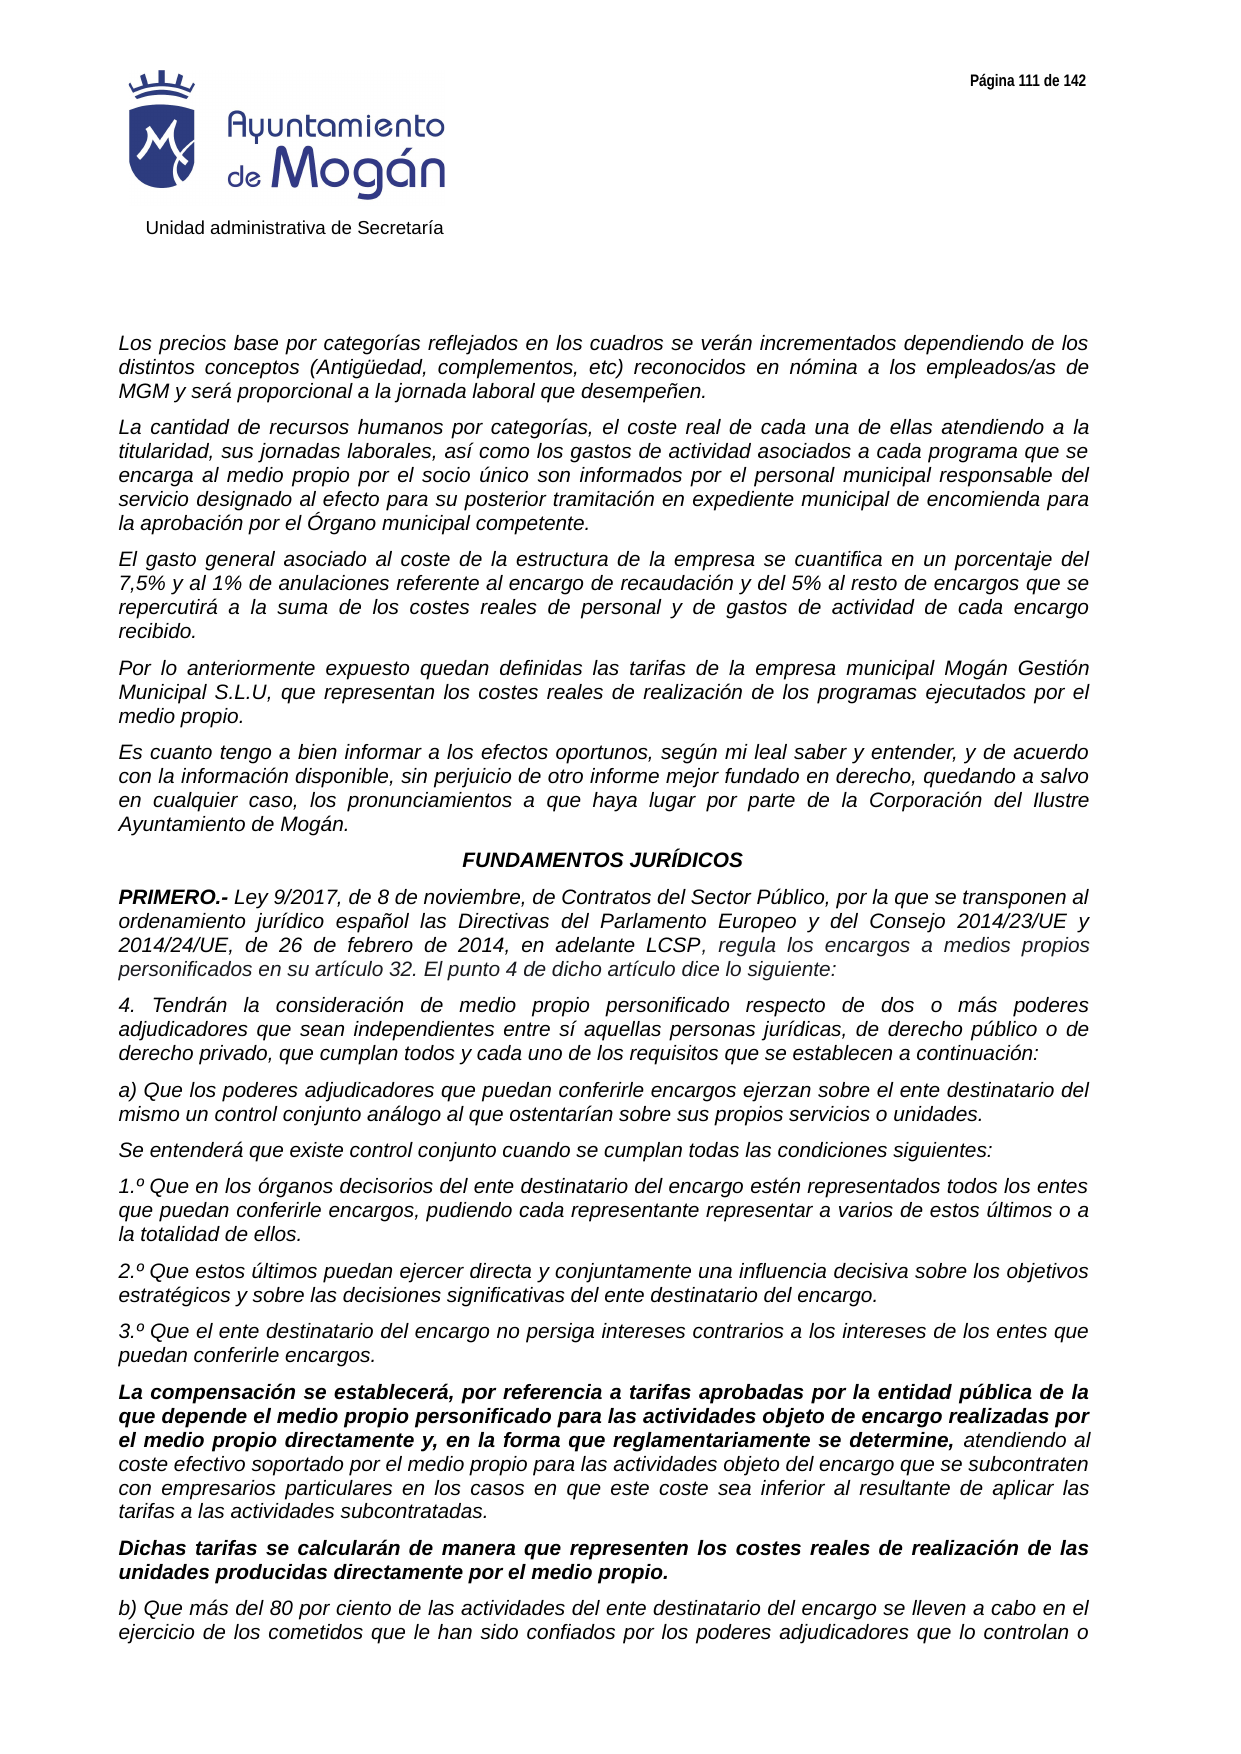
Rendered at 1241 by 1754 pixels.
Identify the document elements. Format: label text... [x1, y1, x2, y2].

text PRIMERO.- Ley 9/2017, de 8 de noviembre, de Contratos del Sector Público, por la que se transponen al ordenamiento jurídico español las Directivas del Parlamento Europeo y del Consejo 2014/23/UE y 2014/24/UE, de 26 de febrero de 2014, en adelante LCSP, regula los encargos a medios propios personificados en su artículo 32. El punto 4 de dicho artículo dice lo siguiente: [118, 885, 1092, 981]
text La cantidad de recursos humanos por categorías, el coste real de cada una de ellas atendiendo a la titularidad, sus jornadas laborales, así como los gastos de actividad asociados a cada programa que se encarga al medio propio por el socio único son informados por el personal municipal responsable del servicio designado al efecto para su posterior tramitación en expediente municipal de encomienda para la aprobación por el Órgano municipal competente. [118, 415, 1092, 535]
text Dichas tarifas se calcularán de manera que representen los costes reales de realización de las unidades producidas directamente por el medio propio. [118, 1536, 1092, 1584]
text 2.º Que estos últimos puedan ejercer directa y conjuntamente una influencia decisiva sobre los objetivos estratégicos y sobre las decisiones significativas del ente destinatario del encargo. [118, 1259, 1092, 1307]
text Por lo anteriormente expuesto quedan definidas las tarifas de la empresa municipal Mogán Gestión Municipal S.L.U, que representan los costes reales de realización de los programas ejecutados por el medio propio. [118, 656, 1092, 727]
text Los precios base por categorías reflejados en los cuadros se verán incrementados dependiendo de los distintos conceptos (Antigüedad, complementos, etc) reconocidos en nómina a los empleados/as de MGM y será proporcional a la jornada laboral que desempeñen. [118, 331, 1092, 402]
text Se entenderá que existe control conjunto cuando se cumplan todas las condiciones siguientes: [118, 1138, 1092, 1162]
text La compensación se establecerá, por referencia a tarifas aprobadas por la entidad pública de la que depende el medio propio personificado para las actividades objeto de encargo realizadas por el medio propio directamente y, en la forma que reglamentariamente se determine, atendiendo al coste efectivo soportado por el medio propio para las actividades objeto del encargo que se subcontraten con empresarios particulares en los casos en que este coste sea inferior al resultante de aplicar las tarifas a las actividades subcontratadas. [118, 1379, 1092, 1523]
text 1.º Que en los órganos decisorios del ente destinatario del encargo estén representados todos los entes que puedan conferirle encargos, pudiendo cada representante representar a varios de estos últimos o a la totalidad de ellos. [118, 1174, 1092, 1246]
text 3.º Que el ente destinatario del encargo no persiga intereses contrarios a los intereses de los entes que puedan conferirle encargos. [118, 1319, 1092, 1367]
text 4. Tendrán la consideración de medio propio personificado respecto de dos o más poderes adjudicadores que sean independientes entre sí aquellas personas jurídicas, de derecho público o de derecho privado, que cumplan todos y cada uno de los requisitos que se establecen a continuación: [118, 993, 1092, 1065]
text El gasto general asociado al coste de la estructura de la empresa se cuantifica en un porcentaje del 7,5% y al 1% de anulaciones referente al encargo de recaudación y del 5% al resto de encargos que se repercutirá a la suma de los costes reales de personal y de gastos de actividad de cada encargo recibido. [118, 547, 1092, 643]
text Es cuanto tengo a bien informar a los efectos oportunos, según mi leal saber y entender, y de acuerdo con la información disponible, sin perjuicio de otro informe mejor fundado en derecho, quedando a salvo en cualquier caso, los pronunciamientos a que haya lugar por parte de la Corporación del Ilustre Ayuntamiento de Mogán. [118, 740, 1092, 836]
picture [128, 70, 445, 206]
text FUNDAMENTOS JURÍDICOS [118, 848, 1092, 872]
text a) Que los poderes adjudicadores que puedan conferirle encargos ejerzan sobre el ente destinatario del mismo un control conjunto análogo al que ostentarían sobre sus propios servicios o unidades. [118, 1077, 1092, 1125]
text b) Que más del 80 por ciento de las actividades del ente destinatario del encargo se lleven a cabo en el ejercicio de los cometidos que le han sido confiados por los poderes adjudicadores que lo controlan o [118, 1596, 1092, 1644]
